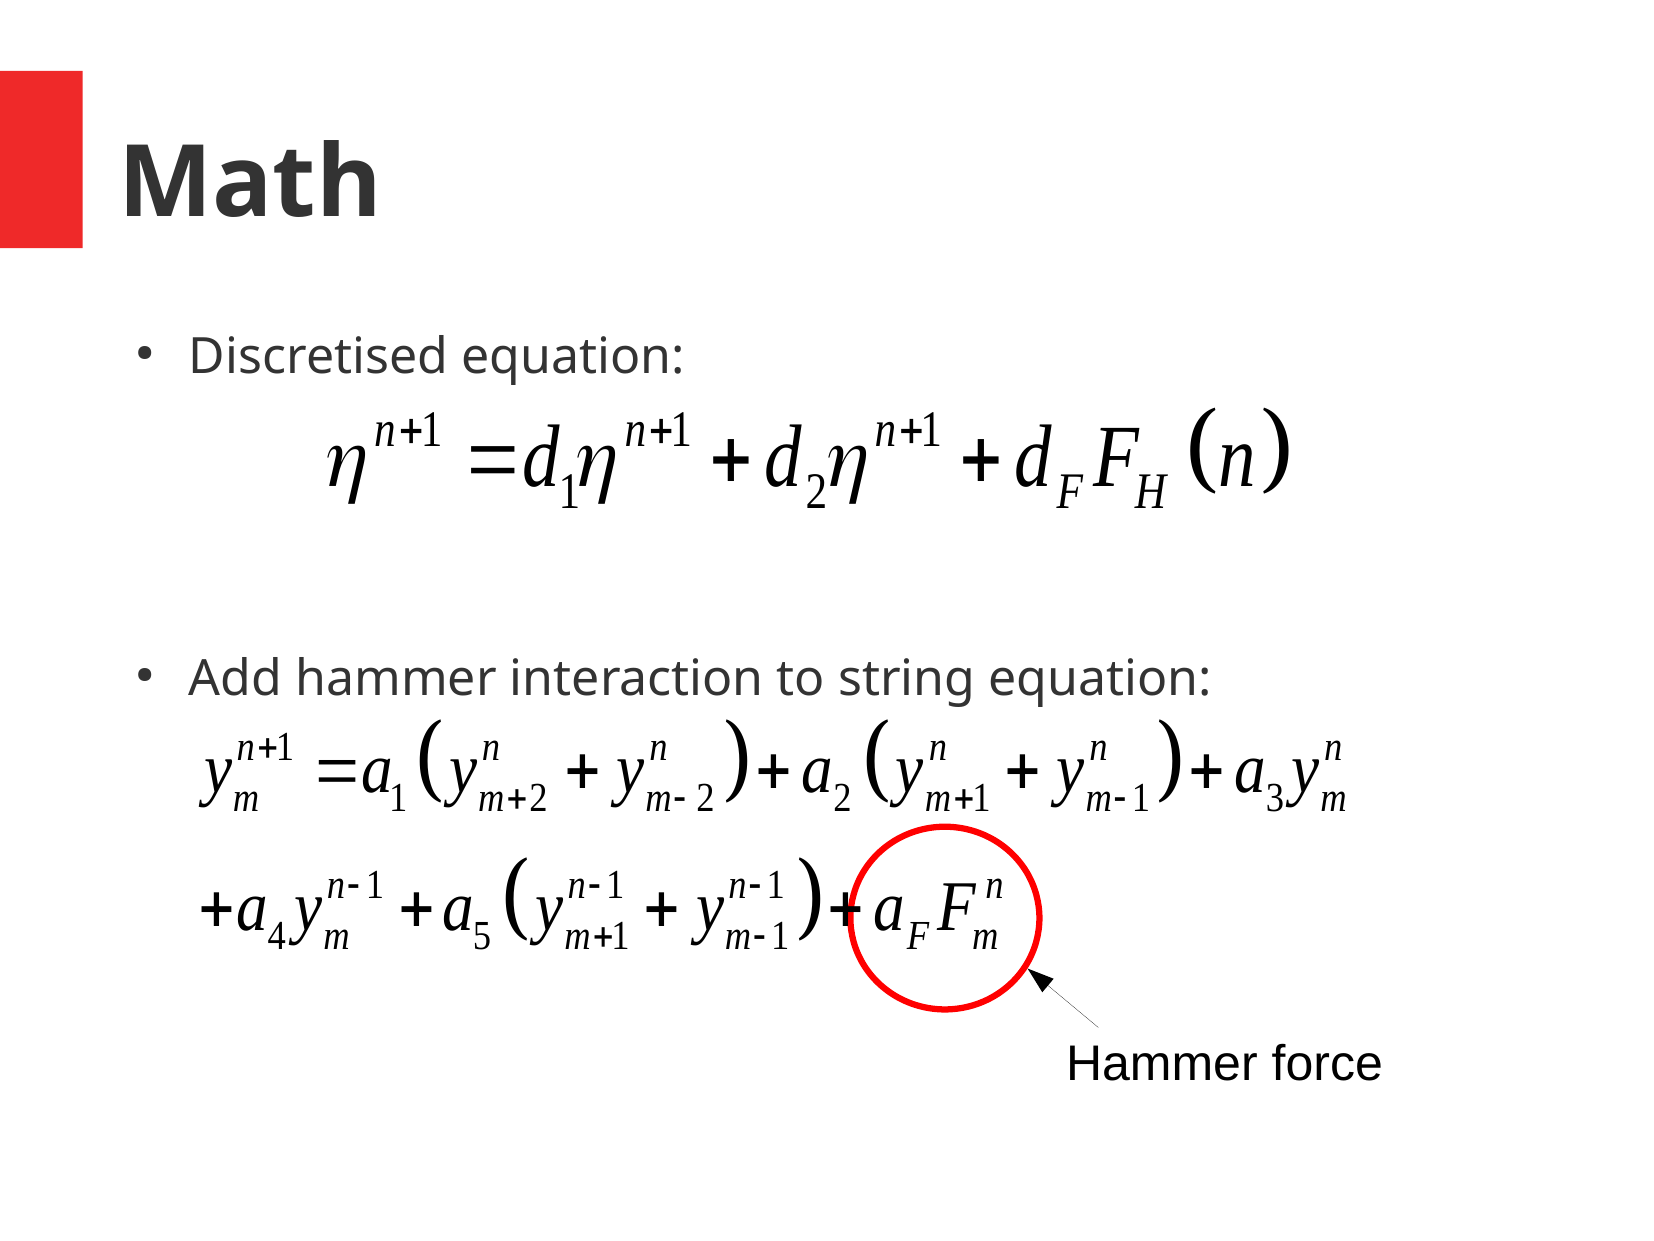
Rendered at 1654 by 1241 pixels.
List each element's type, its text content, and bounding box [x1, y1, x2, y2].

list Discretised equation: Add hammer interaction to string equation: [118, 320, 1524, 1040]
text_box Hammer force [1051, 1027, 1524, 1099]
chart [318, 389, 1300, 538]
chart [188, 707, 1359, 981]
title Math [118, 59, 1524, 296]
